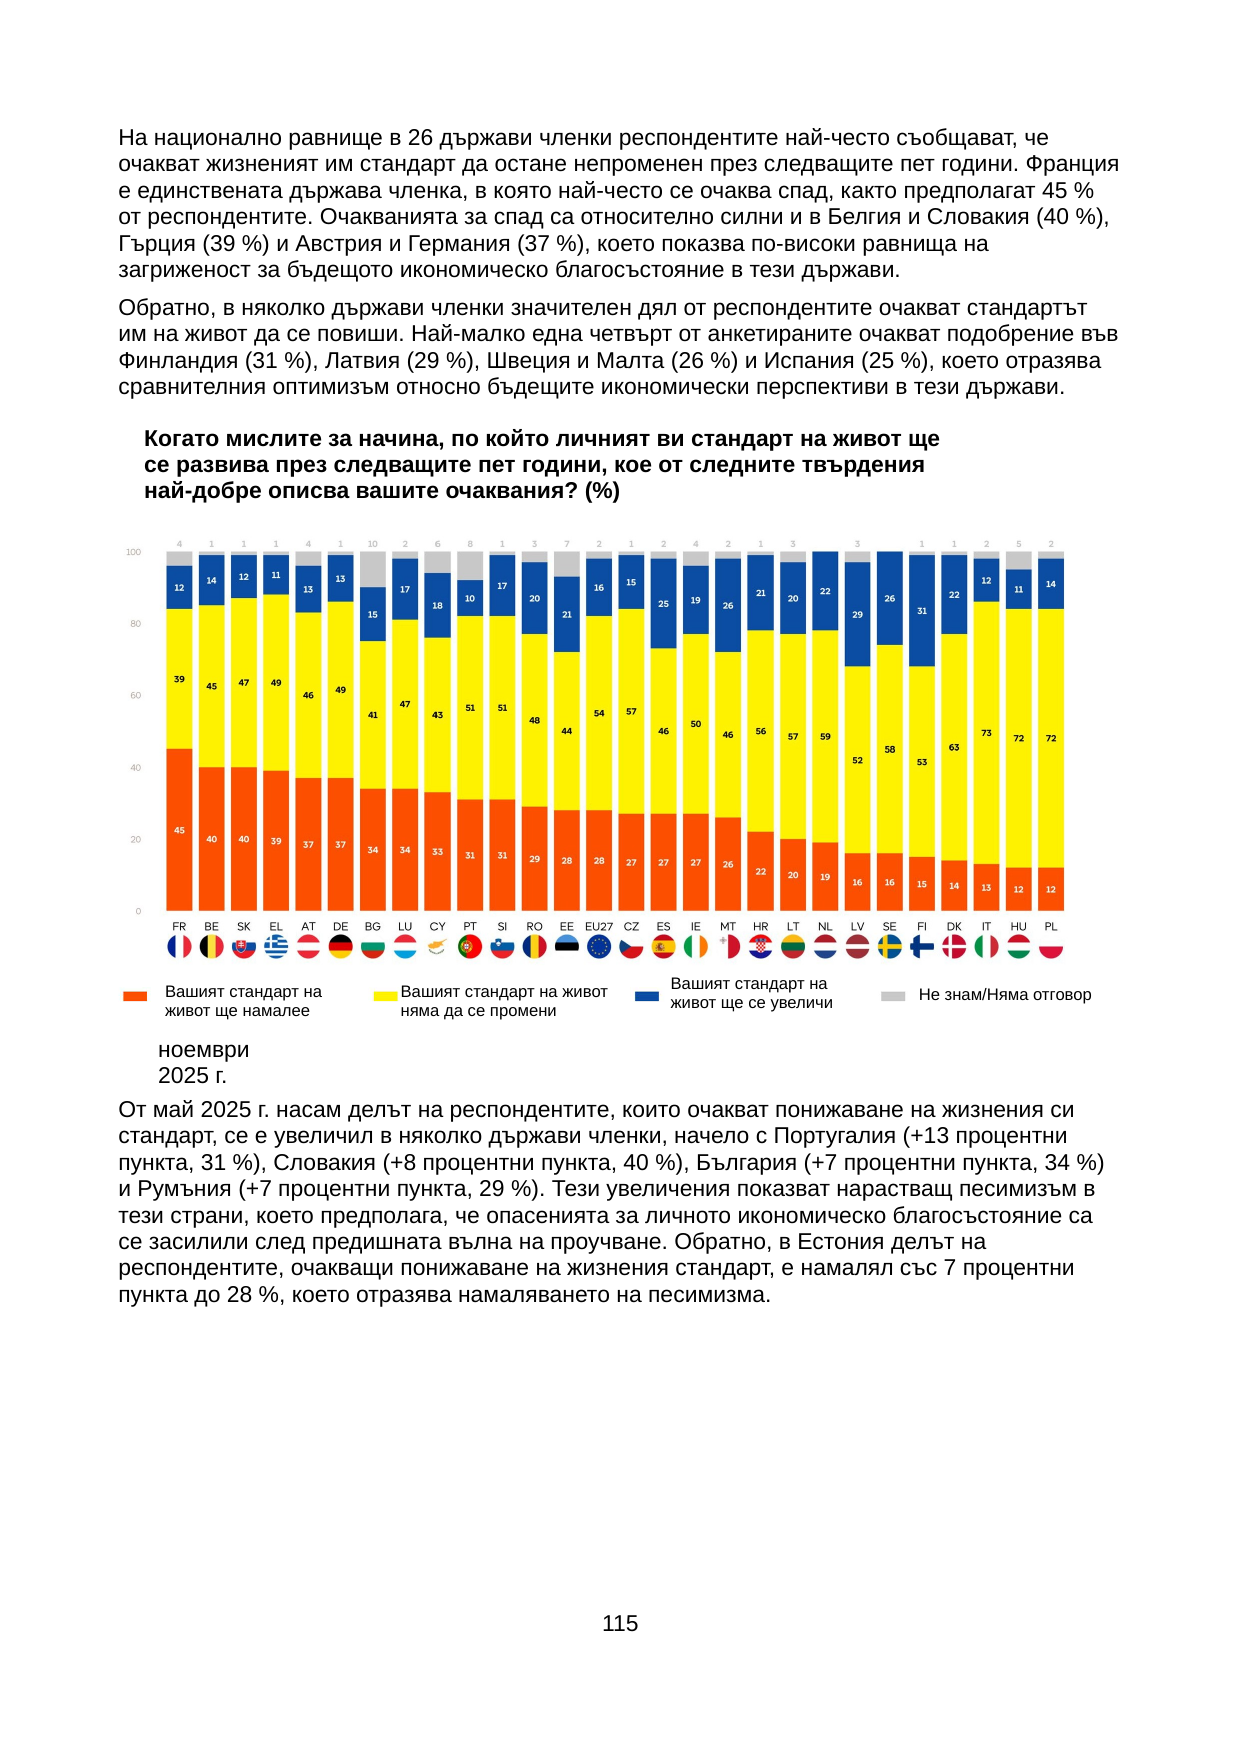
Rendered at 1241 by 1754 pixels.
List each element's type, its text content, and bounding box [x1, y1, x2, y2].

picture [119, 532, 1070, 968]
text Обратно, в няколко държави членки значителен дял от респондентите очакват стандартът им на живот да се повиши. Най-малко една четвърт от анкетираните очакват подобрение във Финландия (31 %), Латвия (29 %), Швеция и Малта (26 %) и Испания (25 %), което отразява сравнителния оптимизъм относно бъдещите икономически перспективи в тези държави. [118, 294, 1122, 399]
text От май 2025 г. насам делът на респондентите, които очакват понижаване на жизнения си стандарт, се е увеличил в няколко държави членки, начело с Португалия (+13 процентни пункта, 31 %), Словакия (+8 процентни пункта, 40 %), България (+7 процентни пункта, 34 %) и Румъния (+7 процентни пункта, 29 %). Тези увеличения показват нарастващ песимизъм в тези страни, което предполага, че опасенията за личното икономическо благосъстояние са се засилили след предишната вълна на проучване. Обратно, в Естония делът на респондентите, очакващи понижаване на жизнения стандарт, е намалял със 7 процентни пункта до 28 %, което отразява намаляването на песимизма. [118, 411, 1122, 1307]
text На национално равнище в 26 държави членки респондентите най-често съобщават, че очакват жизненият им стандарт да остане непроменен през следващите пет години. Франция е единствената държава членка, в която най-често се очаква спад, както предполагат 45 % от респондентите. Очакванията за спад са относително силни и в Белгия и Словакия (40 %), Гърция (39 %) и Австрия и Германия (37 %), което показва по-високи равнища на загриженост за бъдещото икономическо благосъстояние в тези държави. [118, 124, 1122, 282]
picture [118, 987, 908, 1002]
